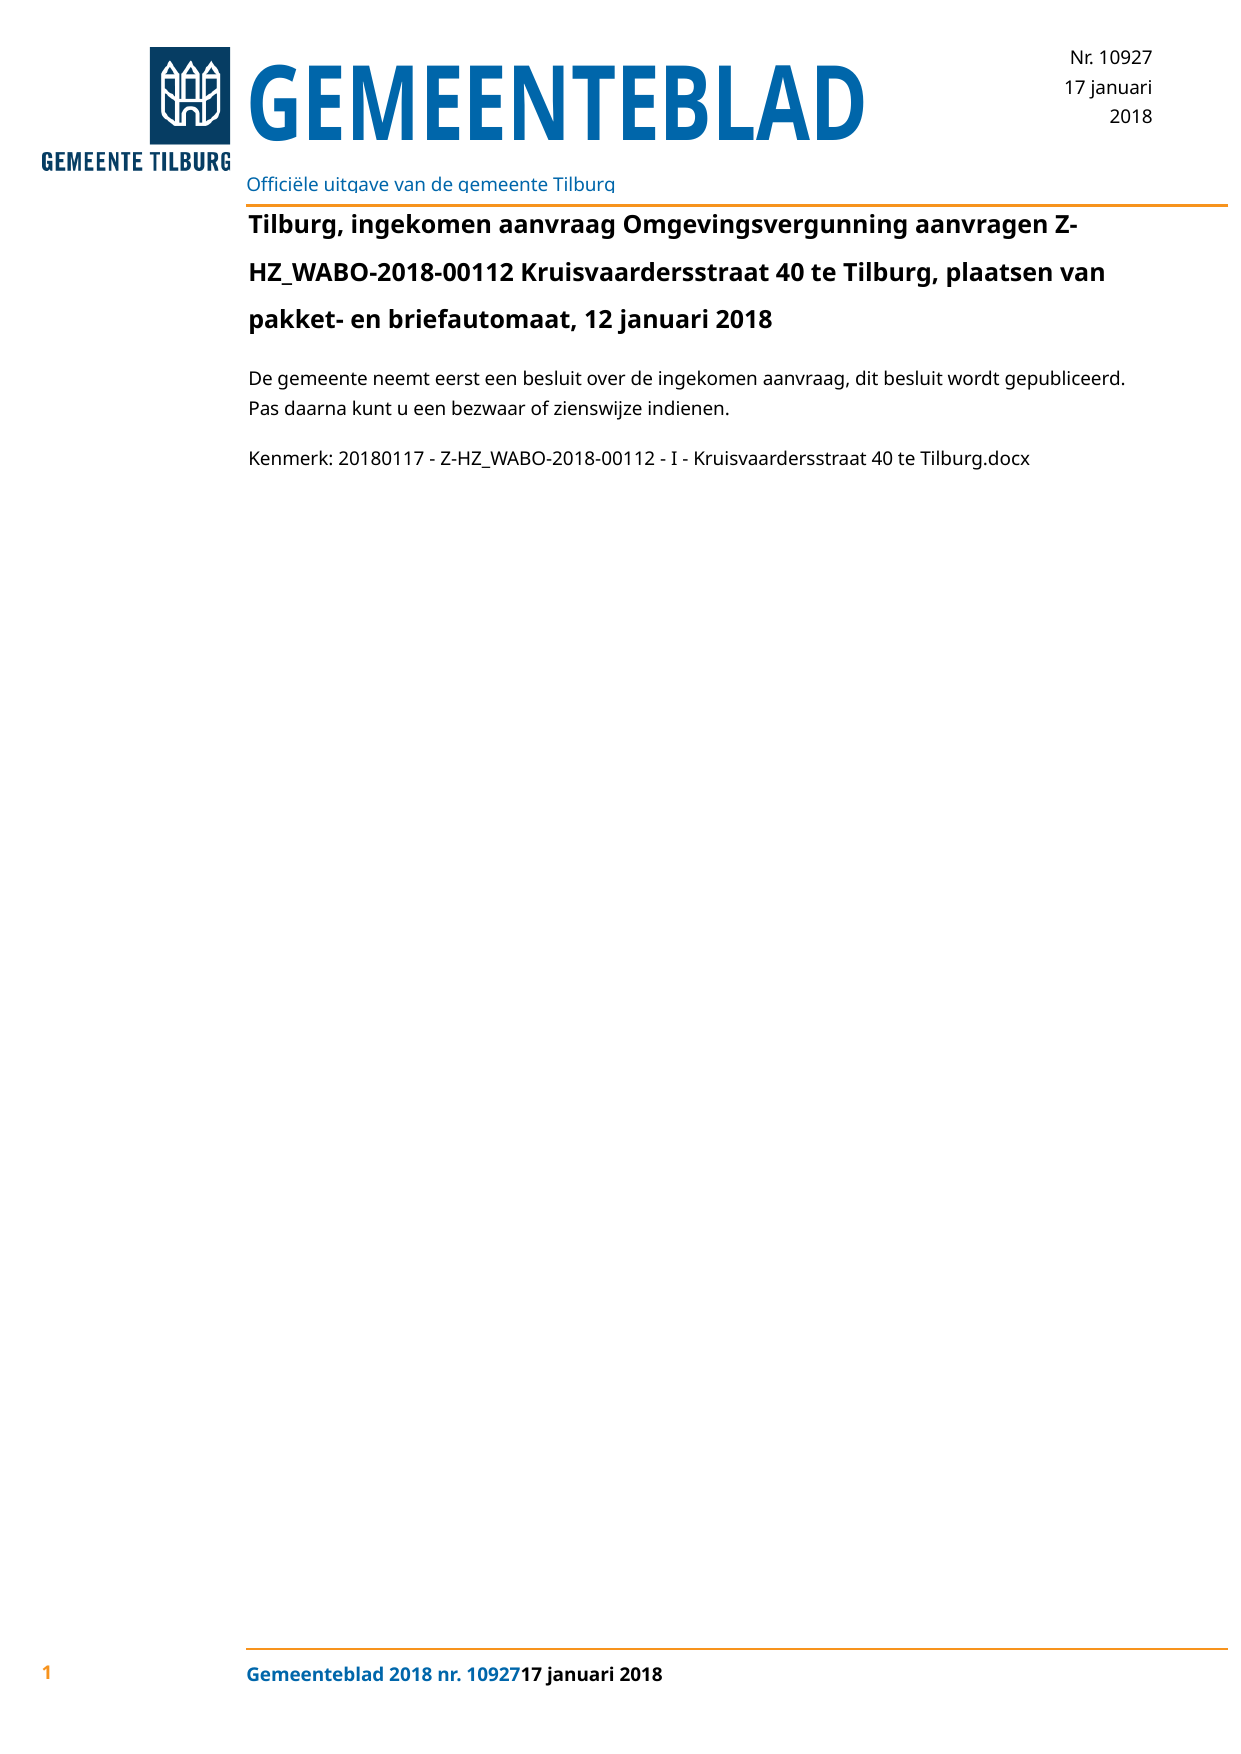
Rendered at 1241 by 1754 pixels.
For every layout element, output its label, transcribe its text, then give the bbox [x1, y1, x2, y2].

text Tilburg, ingekomen aanvraag Omgevingsvergunning aanvragen Z-HZ_WABO-2018-00112 Kruisvaardersstraat 40 te Tilburg, plaatsen van pakket- en briefautomaat, 12 januari 2018 [248, 207, 1152, 336]
picture [41, 47, 231, 172]
text De gemeente neemt eerst een besluit over de ingekomen aanvraag, dit besluit wordt gepubliceerd. Pas daarna kunt u een bezwaar of zienswijze indienen. [248, 366, 1152, 421]
text Kenmerk: 20180117 - Z-HZ_WABO-2018-00112 - I - Kruisvaardersstraat 40 te Tilburg.docx [248, 446, 1152, 471]
